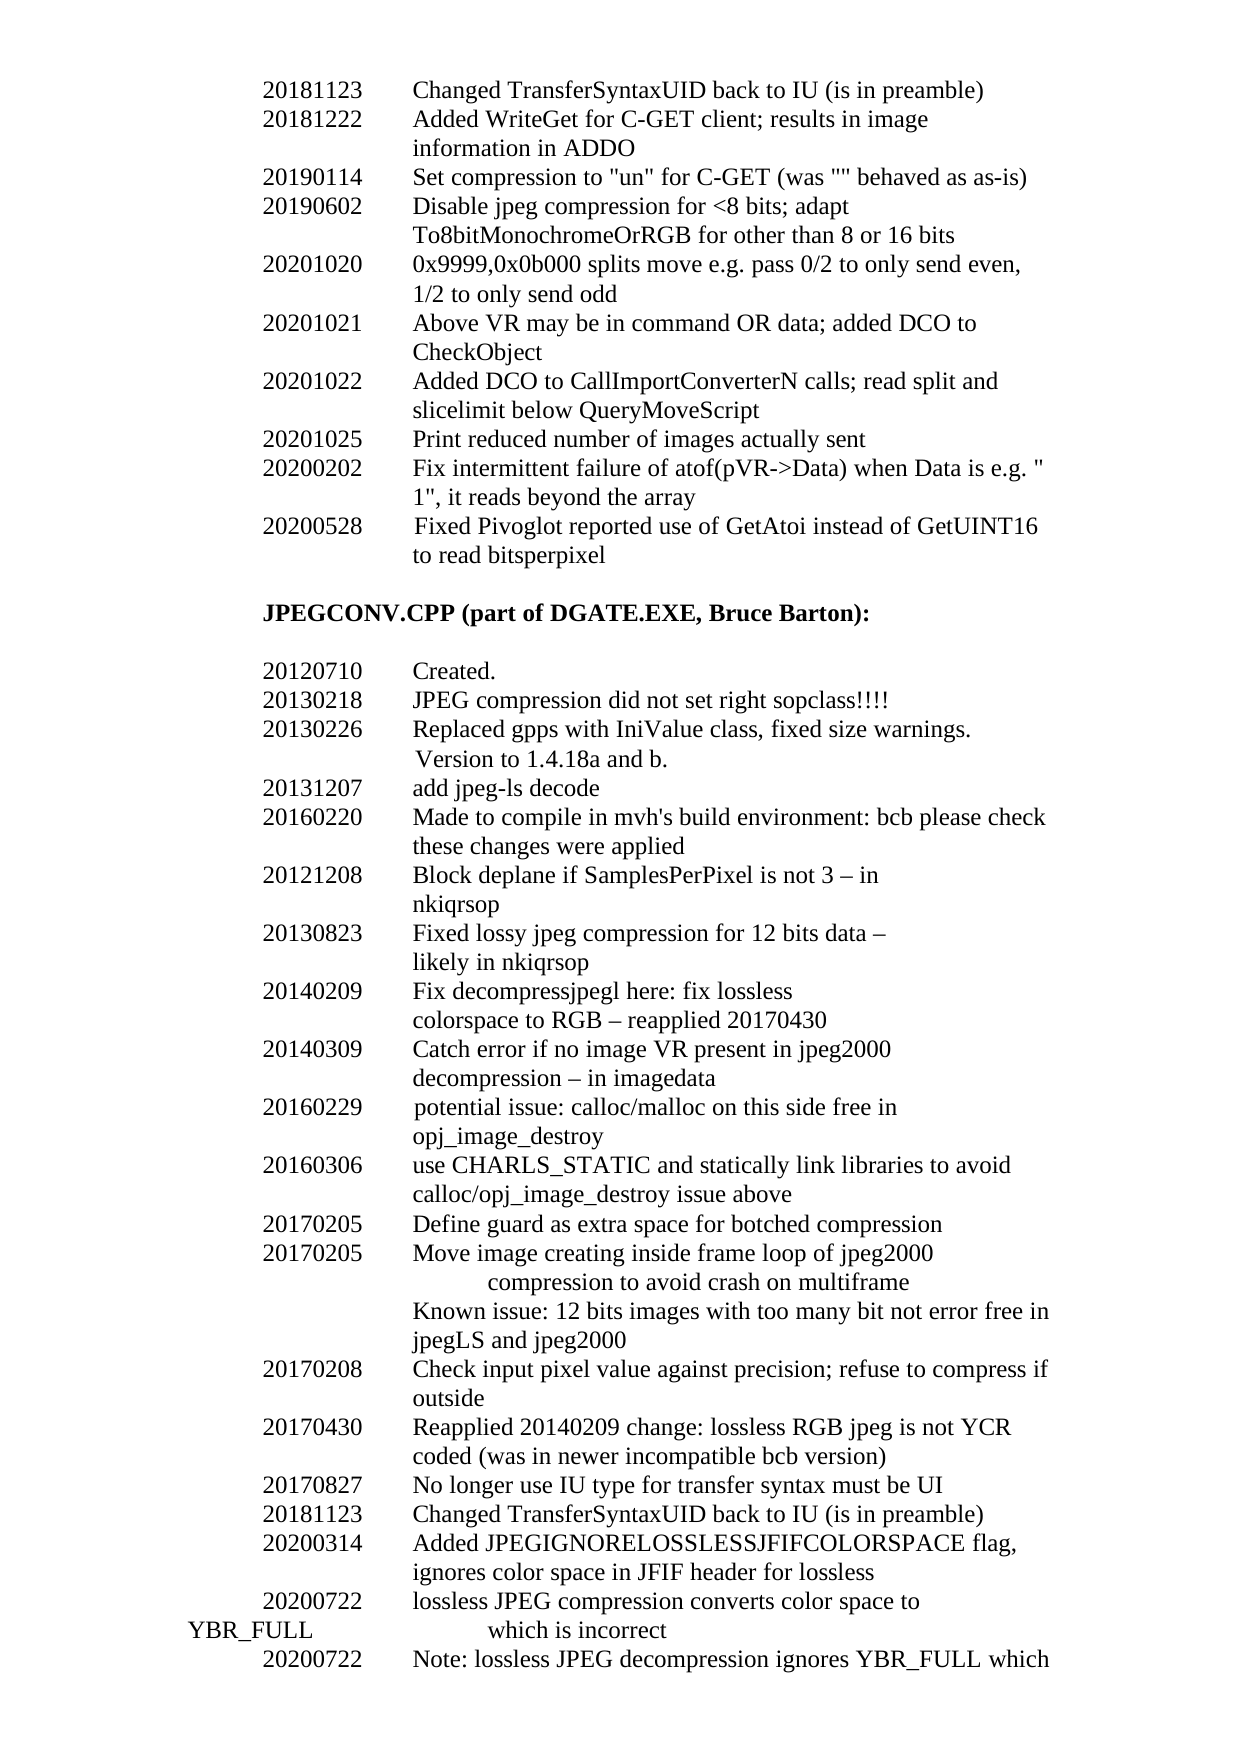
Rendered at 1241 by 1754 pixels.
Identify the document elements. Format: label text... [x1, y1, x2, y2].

text 20201022 Added DCO to CallImportConverterN calls; read split and slicelimit below QueryMoveScript [262, 366, 1053, 424]
text 20190602 Disable jpeg compression for <8 bits; adapt To8bitMonochromeOrRGB for other than 8 or 16 bits [262, 191, 1053, 249]
text 20200528 Fixed Pivoglot reported use of GetAtoi instead of GetUINT16 to read bitsperpixel [262, 511, 1053, 569]
text 20200722 lossless JPEG compression converts color space to YBR_FULL which is incorrect 20200722 Note: lossless JPEG decompression ignores YBR_FULL which [187, 1586, 1053, 1673]
text 20190114 Set compression to "un" for C-GET (was "" behaved as as-is) [262, 162, 1053, 191]
text 20120710 Created. 20130218 JPEG compression did not set right sopclass!!!! 20130226 Replaced gpps with IniValue class, fixed size warnings. Version to 1.4.18a and b. 20131207 add jpeg-ls decode 20160220 Made to compile in mvh's build environment: bcb please check these changes were applied 20121208 Block deplane if SamplesPerPixel is not 3 – in nkiqrsop 20130823 Fixed lossy jpeg compression for 12 bits data – likely in nkiqrsop 20140209 Fix decompressjpegl here: fix lossless colorspace to RGB – reapplied 20170430 20140309 Catch error if no image VR present in jpeg2000 decompression – in imagedata 20160229 potential issue: calloc/malloc on this side free in opj_image_destroy 20160306 use CHARLS_STATIC and statically link libraries to avoid calloc/opj_image_destroy issue above [187, 656, 1053, 1208]
text 20181222 Added WriteGet for C-GET client; results in image information in ADDO [262, 104, 1053, 162]
text 20181123 Changed TransferSyntaxUID back to IU (is in preamble) [262, 75, 1053, 104]
text 20170827 No longer use IU type for transfer syntax must be UI [187, 1470, 1053, 1499]
text JPEGCONV.CPP (part of DGATE.EXE, Bruce Barton): [187, 598, 1053, 627]
text 20200202 Fix intermittent failure of atof(pVR->Data) when Data is e.g. " 1", it reads beyond the array [262, 453, 1053, 511]
text 20170430 Reapplied 20140209 change: lossless RGB jpeg is not YCR coded (was in newer incompatible bcb version) [187, 1412, 1053, 1470]
text 20181123 Changed TransferSyntaxUID back to IU (is in preamble) [187, 1499, 1053, 1528]
text 20201021 Above VR may be in command OR data; added DCO to CheckObject [262, 307, 1053, 366]
text 20201025 Print reduced number of images actually sent [262, 424, 1053, 453]
text 20200314 Added JPEGIGNORELOSSLESSJFIFCOLORSPACE flag, ignores color space in JFIF header for lossless [187, 1528, 1053, 1586]
text 20170205 Define guard as extra space for botched compression 20170205 Move image creating inside frame loop of jpeg2000 compression to avoid crash on multiframe Known issue: 12 bits images with too many bit not error free in jpegLS and jpeg2000 20170208 Check input pixel value against precision; refuse to compress if outside [187, 1208, 1053, 1412]
text 20201020 0x9999,0x0b000 splits move e.g. pass 0/2 to only send even, 1/2 to only send odd [262, 249, 1053, 307]
